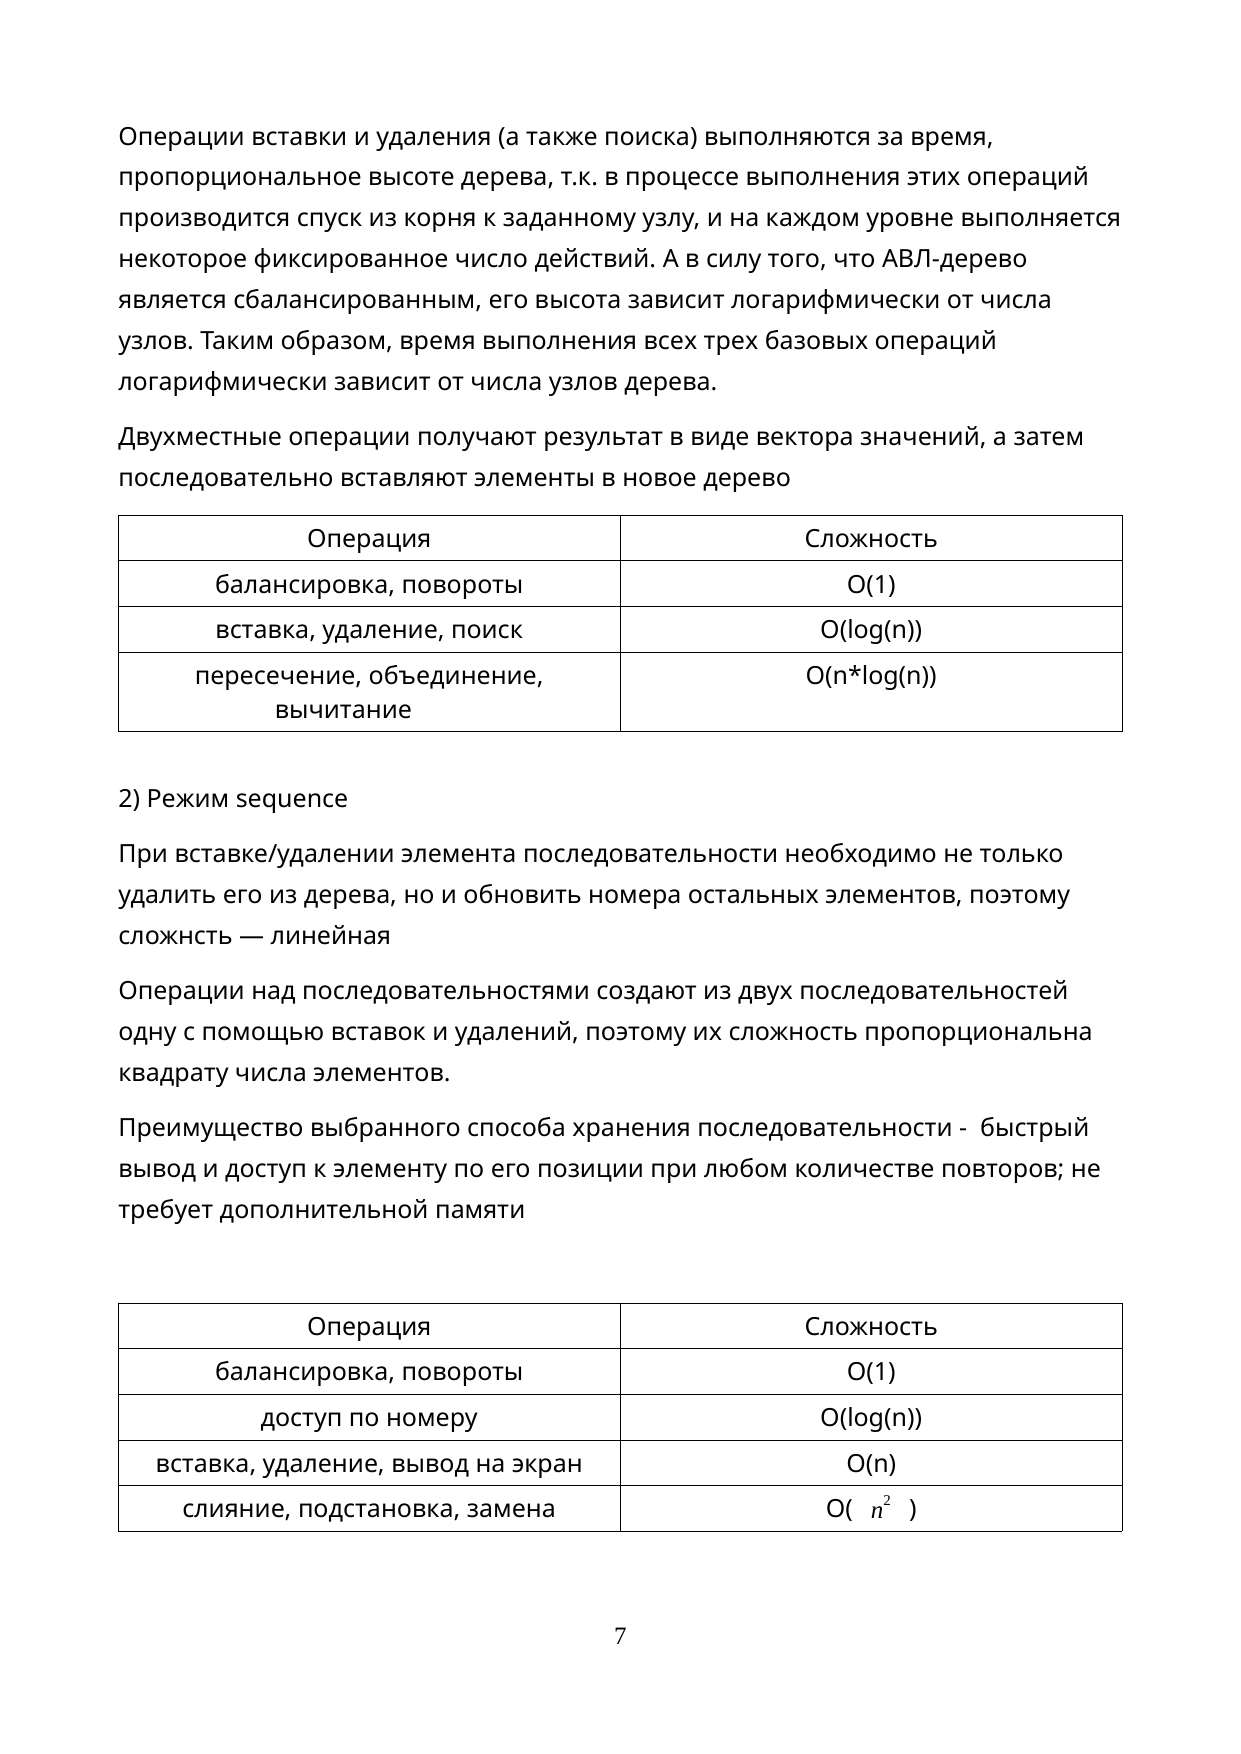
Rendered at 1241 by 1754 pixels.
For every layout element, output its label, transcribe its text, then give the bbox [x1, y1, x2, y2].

table_cell О(log(n)) [621, 607, 1122, 652]
table_cell слияние, подстановка, замена [119, 1486, 620, 1531]
table_header Сложность [621, 516, 1122, 560]
table_cell доступ по номеру [119, 1395, 620, 1439]
table_cell O(1) [621, 561, 1122, 606]
table_cell вставка, удаление, вывод на экран [119, 1441, 620, 1485]
table_cell О(n) [621, 1441, 1122, 1485]
table_cell балансировка, повороты [119, 1349, 620, 1394]
table_header Сложность [621, 1304, 1122, 1348]
table_cell балансировка, повороты [119, 561, 620, 606]
text Двухместные операции получают результат в виде вектора значений, а затем последовательно вставляют элементы в новое дерево [118, 418, 1122, 493]
text Преимущество выбранного способа хранения последовательности - быстрый вывод и доступ к элементу по его позиции при любом количестве повторов; не требует дополнительной памяти [118, 1110, 1122, 1226]
text 2) Режим sequence [118, 781, 1122, 814]
table_cell O() [621, 1486, 1122, 1531]
table_cell O(1) [621, 1349, 1122, 1394]
text Операции вставки и удаления (а также поиска) выполняются за время, пропорциональное высоте дерева, т.к. в процессе выполнения этих операций производится спуск из корня к заданному узлу, и на каждом уровне выполняется некоторое фиксированное число действий. А в силу того, что АВЛ-дерево является сбалансированным, его высота зависит логарифмически от числа узлов. Таким образом, время выполнения всех трех базовых операций логарифмически зависит от числа узлов дерева. [118, 118, 1122, 397]
table_cell О(log(n)) [621, 1395, 1122, 1439]
table_cell вставка, удаление, поиск [119, 607, 620, 652]
text При вставке/удалении элемента последовательности необходимо не только удалить его из дерева, но и обновить номера остальных элементов, поэтому сложнсть — линейная [118, 836, 1122, 952]
table_cell пересечение, объединение, вычитание [119, 653, 620, 731]
table_header Операция [119, 1304, 620, 1348]
table_header Операция [119, 516, 620, 560]
table_cell O(n*log(n)) [621, 653, 1122, 731]
text Операции над последовательностями создают из двух последовательностей одну с помощью вставок и удалений, поэтому их сложность пропорциональна квадрату числа элементов. [118, 973, 1122, 1089]
